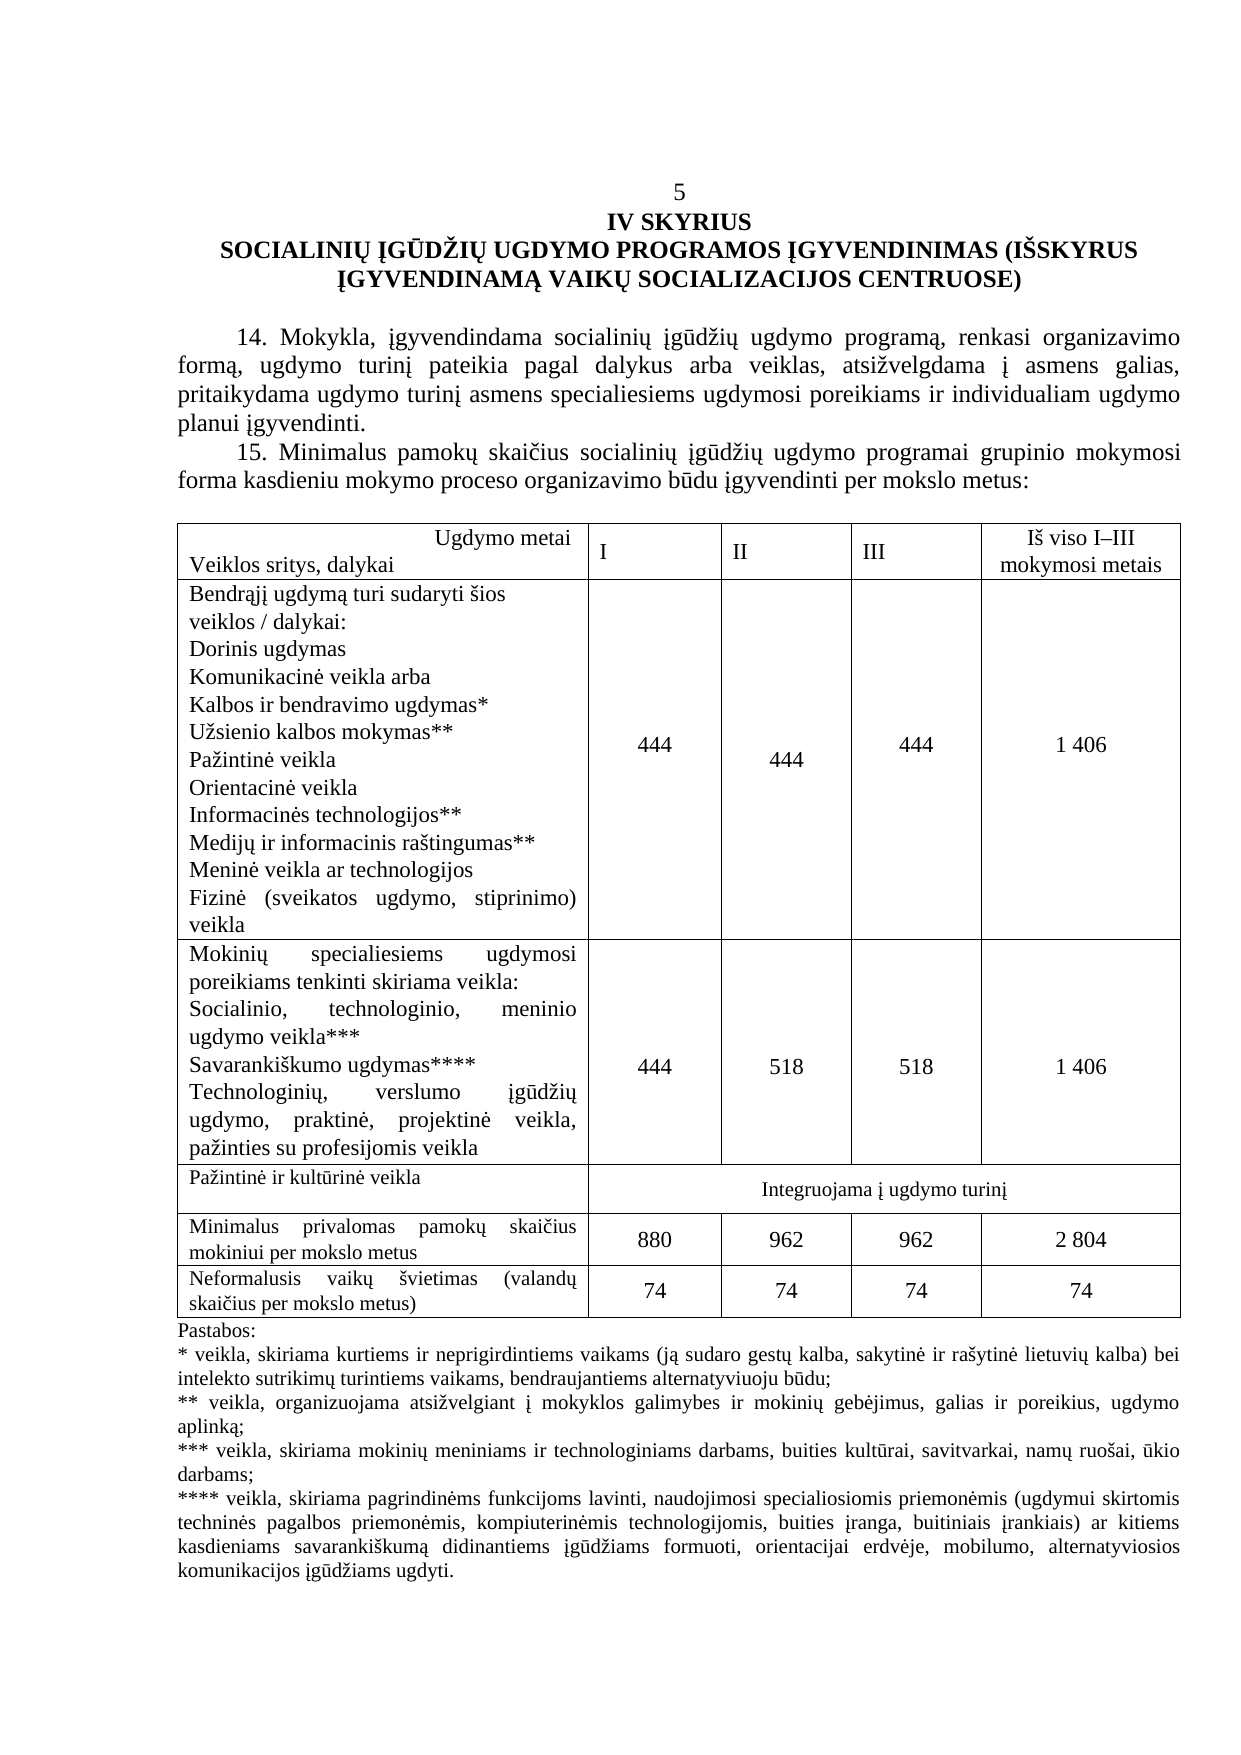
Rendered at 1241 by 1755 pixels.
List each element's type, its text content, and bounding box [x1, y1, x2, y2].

text ** veikla, organizuojama atsižvelgiant į mokyklos galimybes ir mokinių gebėjimus, galias ir poreikius, ugdymo aplinką; [177, 1390, 1181, 1438]
table_cell 74 [722, 1266, 851, 1317]
table_cell 444 [589, 940, 721, 1164]
table_header I [589, 524, 721, 579]
table_cell Bendrąjį ugdymą turi sudaryti šios veiklos / dalykai: Dorinis ugdymas Komunikacinė veikla arba Kalbos ir bendravimo ugdymas* Užsienio kalbos mokymas** Pažintinė veikla Orientacinė veikla Informacinės technologijos** Medijų ir informacinis raštingumas** Meninė veikla ar technologijos Fizinė (sveikatos ugdymo, stiprinimo) veikla [178, 580, 588, 939]
table_cell 2 804 [982, 1214, 1180, 1265]
text SOCIALINIŲ ĮGŪDŽIŲ UGDYMO PROGRAMOS ĮGYVENDINIMAS (IŠSKYRUS ĮGYVENDINAMĄ VAIKŲ SOCIALIZACIJOS CENTRUOSE) [177, 235, 1181, 293]
table_header III [852, 524, 981, 579]
table_cell 444 [722, 580, 851, 939]
table_header Ugdymo metai Veiklos sritys, dalykai [178, 524, 588, 579]
table_cell 518 [722, 940, 851, 1164]
text *** veikla, skiriama mokinių meniniams ir technologiniams darbams, buities kultūrai, savitvarkai, namų ruošai, ūkio darbams; [177, 1438, 1181, 1486]
table_cell Pažintinė ir kultūrinė veikla [178, 1165, 588, 1213]
table_header II [722, 524, 851, 579]
table_cell 74 [852, 1266, 981, 1317]
text * veikla, skiriama kurtiems ir neprigirdintiems vaikams (ją sudaro gestų kalba, sakytinė ir rašytinė lietuvių kalba) bei intelekto sutrikimų turintiems vaikams, bendraujantiems alternatyviuoju būdu; [177, 1342, 1181, 1390]
table_header Iš viso I–III mokymosi metais [982, 524, 1180, 579]
table_cell Neformalusis vaikų švietimas (valandų skaičius per mokslo metus) [178, 1266, 588, 1317]
table_cell 1 406 [982, 580, 1180, 939]
table_cell 962 [852, 1214, 981, 1265]
table_cell 444 [852, 580, 981, 939]
table_cell 1 406 [982, 940, 1180, 1164]
table_cell 444 [589, 580, 721, 939]
table_cell Minimalus privalomas pamokų skaičius mokiniui per mokslo metus [178, 1214, 588, 1265]
text 15. Minimalus pamokų skaičius socialinių įgūdžių ugdymo programai grupinio mokymosi forma kasdieniu mokymo proceso organizavimo būdu įgyvendinti per mokslo metus: [177, 437, 1181, 494]
text IV SKYRIUS [177, 207, 1181, 235]
text Pastabos: [177, 1318, 1181, 1342]
table_cell 74 [982, 1266, 1180, 1317]
table_cell 518 [852, 940, 981, 1164]
table_cell 962 [722, 1214, 851, 1265]
text **** veikla, skiriama pagrindinėms funkcijoms lavinti, naudojimosi specialiosiomis priemonėmis (ugdymui skirtomis techninės pagalbos priemonėmis, kompiuterinėmis technologijomis, buities įranga, buitiniais įrankiais) ar kitiems kasdieniams savarankiškumą didinantiems įgūdžiams formuoti, orientacijai erdvėje, mobilumo, alternatyviosios komunikacijos įgūdžiams ugdyti. [177, 1486, 1181, 1582]
table_cell 880 [589, 1214, 721, 1265]
text 14. Mokykla, įgyvendindama socialinių įgūdžių ugdymo programą, renkasi organizavimo formą, ugdymo turinį pateikia pagal dalykus arba veiklas, atsižvelgdama į asmens galias, pritaikydama ugdymo turinį asmens specialiesiems ugdymosi poreikiams ir individualiam ugdymo planui įgyvendinti. [177, 322, 1181, 437]
table_cell 74 [589, 1266, 721, 1317]
table_cell Mokinių specialiesiems ugdymosi poreikiams tenkinti skiriama veikla: Socialinio, technologinio, meninio ugdymo veikla*** Savarankiškumo ugdymas**** Technologinių, verslumo įgūdžių ugdymo, praktinė, projektinė veikla, pažinties su profesijomis veikla [178, 940, 588, 1164]
table_cell Integruojama į ugdymo turinį [589, 1165, 1180, 1213]
